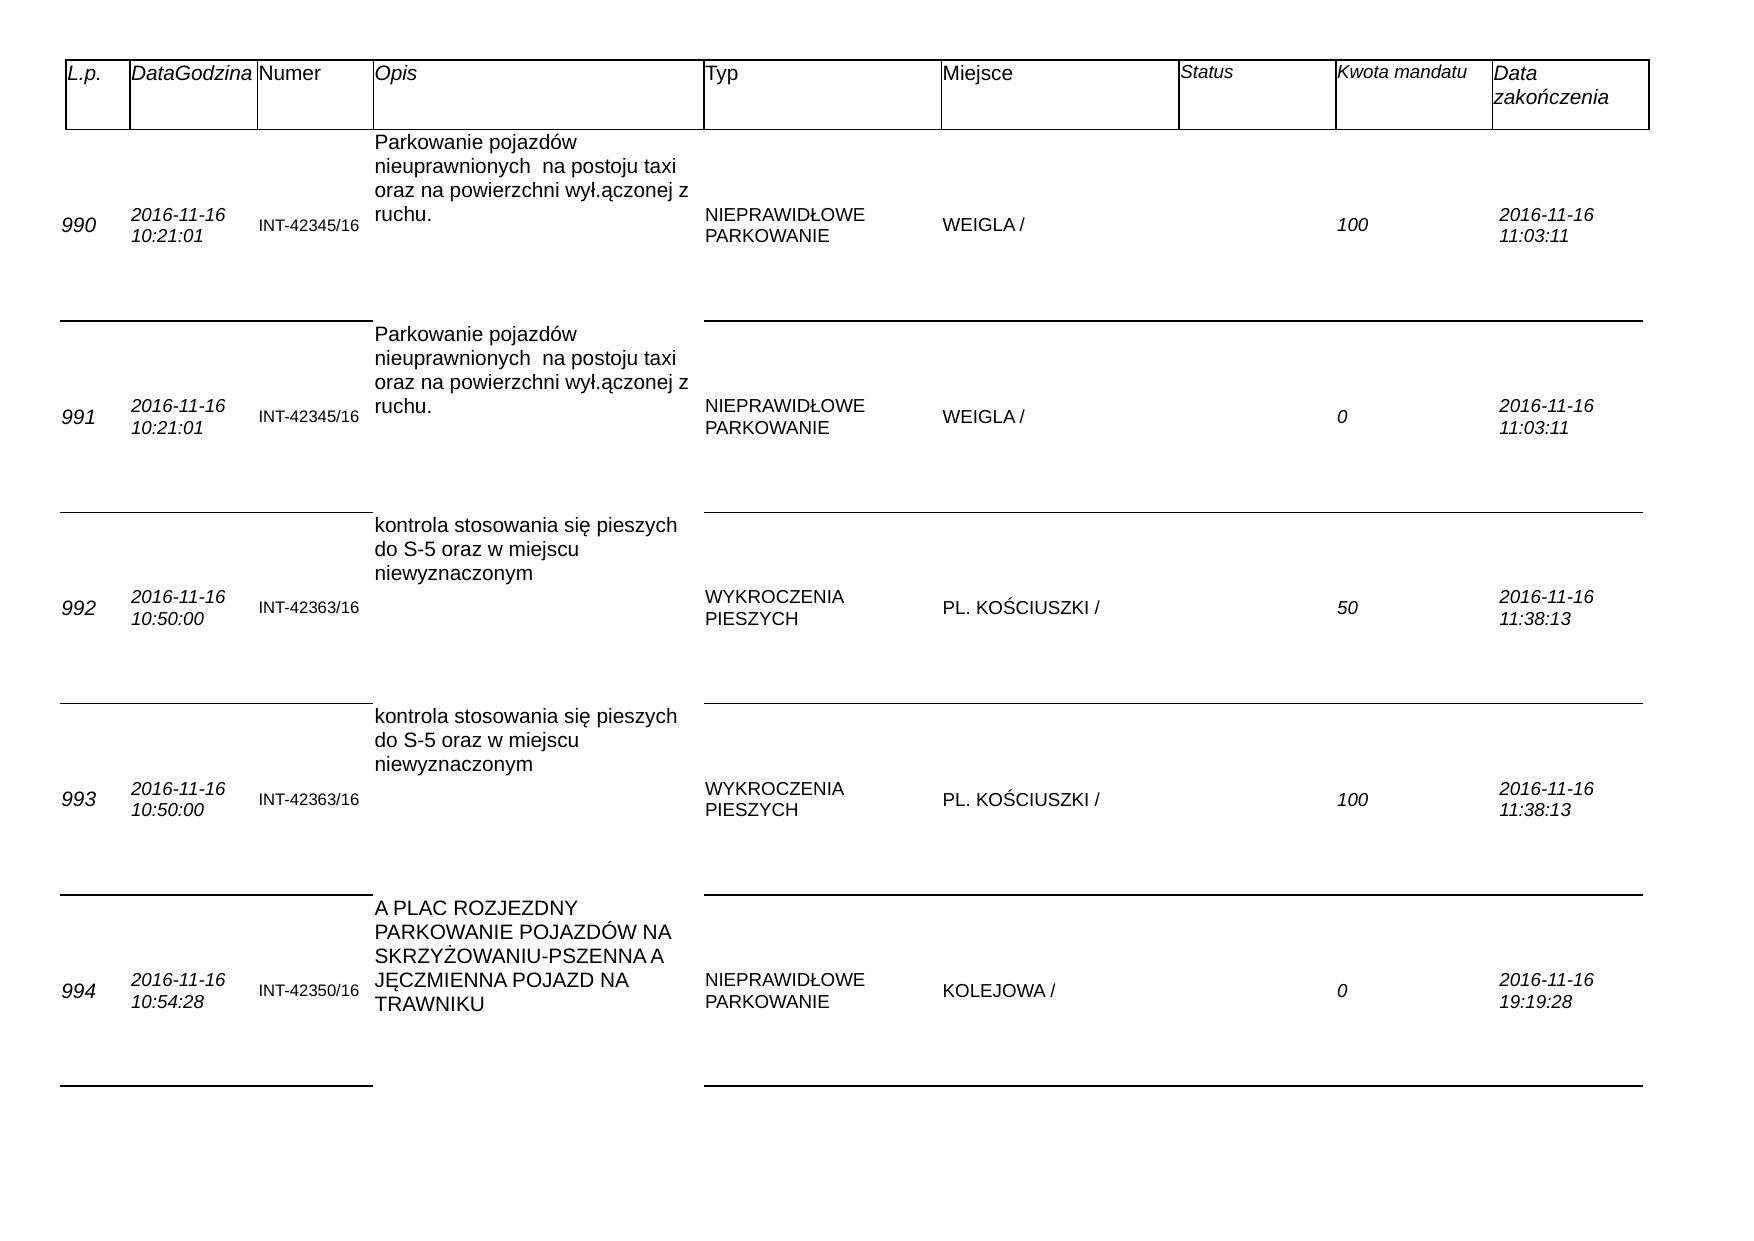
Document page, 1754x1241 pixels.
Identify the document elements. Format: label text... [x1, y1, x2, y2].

table_cell PL. KOŚCIUSZKI / [941, 704, 1179, 894]
table_cell 2016-11-16 19:19:28 [1498, 896, 1643, 1085]
table_cell 0 [1336, 322, 1498, 511]
table_cell [1179, 513, 1336, 703]
table_cell 2016-11-16 11:03:11 [1498, 322, 1643, 511]
table_cell 2016-11-16 10:50:00 [130, 513, 257, 703]
table_header DataGodzina [131, 61, 257, 129]
table_cell 100 [1336, 130, 1498, 320]
table_cell kontrola stosowania się pieszych do S-5 oraz w miejscu niewyznaczonym [373, 511, 704, 703]
table_header Status [1180, 61, 1335, 129]
table_cell [1643, 511, 1649, 703]
table_cell 2016-11-16 10:50:00 [130, 704, 257, 894]
table_cell 994 [60, 896, 130, 1085]
table_cell WYKROCZENIA PIESZYCH [704, 513, 941, 703]
table_cell WYKROCZENIA PIESZYCH [704, 704, 941, 894]
table_cell [1179, 322, 1336, 511]
table_cell INT-42350/16 [257, 896, 373, 1085]
table_cell INT-42363/16 [257, 704, 373, 894]
table_header Opis [374, 61, 703, 129]
table_cell WEIGLA / [941, 322, 1179, 511]
table_cell NIEPRAWIDŁOWE PARKOWANIE [704, 896, 941, 1085]
table_header Numer [258, 61, 373, 129]
table_cell [1643, 894, 1649, 1085]
table_cell 2016-11-16 10:21:01 [130, 130, 257, 320]
table_cell [1643, 320, 1649, 511]
table_cell 991 [60, 322, 130, 511]
table_header L.p. [67, 61, 129, 129]
table_cell 2016-11-16 10:21:01 [130, 322, 257, 511]
table_cell PL. KOŚCIUSZKI / [941, 513, 1179, 703]
table_cell Parkowanie pojazdów nieuprawnionych na postoju taxi oraz na powierzchni wył.ączonej z ruchu. [373, 130, 704, 320]
table_cell NIEPRAWIDŁOWE PARKOWANIE [704, 322, 941, 511]
table_cell [1179, 130, 1336, 320]
table_cell 0 [1336, 896, 1498, 1085]
table_cell 992 [60, 513, 130, 703]
table_header Kwota mandatu [1337, 61, 1492, 129]
table_cell INT-42363/16 [257, 513, 373, 703]
table_cell WEIGLA / [941, 130, 1179, 320]
table_cell 2016-11-16 10:54:28 [130, 896, 257, 1085]
table_cell 2016-11-16 11:38:13 [1498, 704, 1643, 894]
table_cell 993 [60, 704, 130, 894]
table_cell 2016-11-16 11:03:11 [1498, 130, 1643, 320]
table_cell INT-42345/16 [257, 130, 373, 320]
table_cell Parkowanie pojazdów nieuprawnionych na postoju taxi oraz na powierzchni wył.ączonej z ruchu. [373, 320, 704, 511]
table_cell KOLEJOWA / [941, 896, 1179, 1085]
table_cell [1179, 704, 1336, 894]
table_cell 100 [1336, 704, 1498, 894]
table_cell kontrola stosowania się pieszych do S-5 oraz w miejscu niewyznaczonym [373, 703, 704, 894]
table_cell INT-42345/16 [257, 322, 373, 511]
table_header Typ [705, 61, 941, 129]
table_cell [1643, 703, 1649, 894]
table_cell 50 [1336, 513, 1498, 703]
table_header [60, 59, 65, 129]
table_header Miejsce [942, 61, 1178, 129]
table_cell [1179, 896, 1336, 1085]
table_cell 990 [60, 129, 130, 320]
table_cell 2016-11-16 11:38:13 [1498, 513, 1643, 703]
table_cell A PLAC ROZJEZDNY PARKOWANIE POJAZDÓW NA SKRZYŻOWANIU-PSZENNA A JĘCZMIENNA POJAZD NA TRAWNIKU [373, 894, 704, 1085]
table_header Data zakończenia [1493, 61, 1648, 129]
table_cell NIEPRAWIDŁOWE PARKOWANIE [704, 130, 941, 320]
table_cell [1643, 130, 1649, 320]
